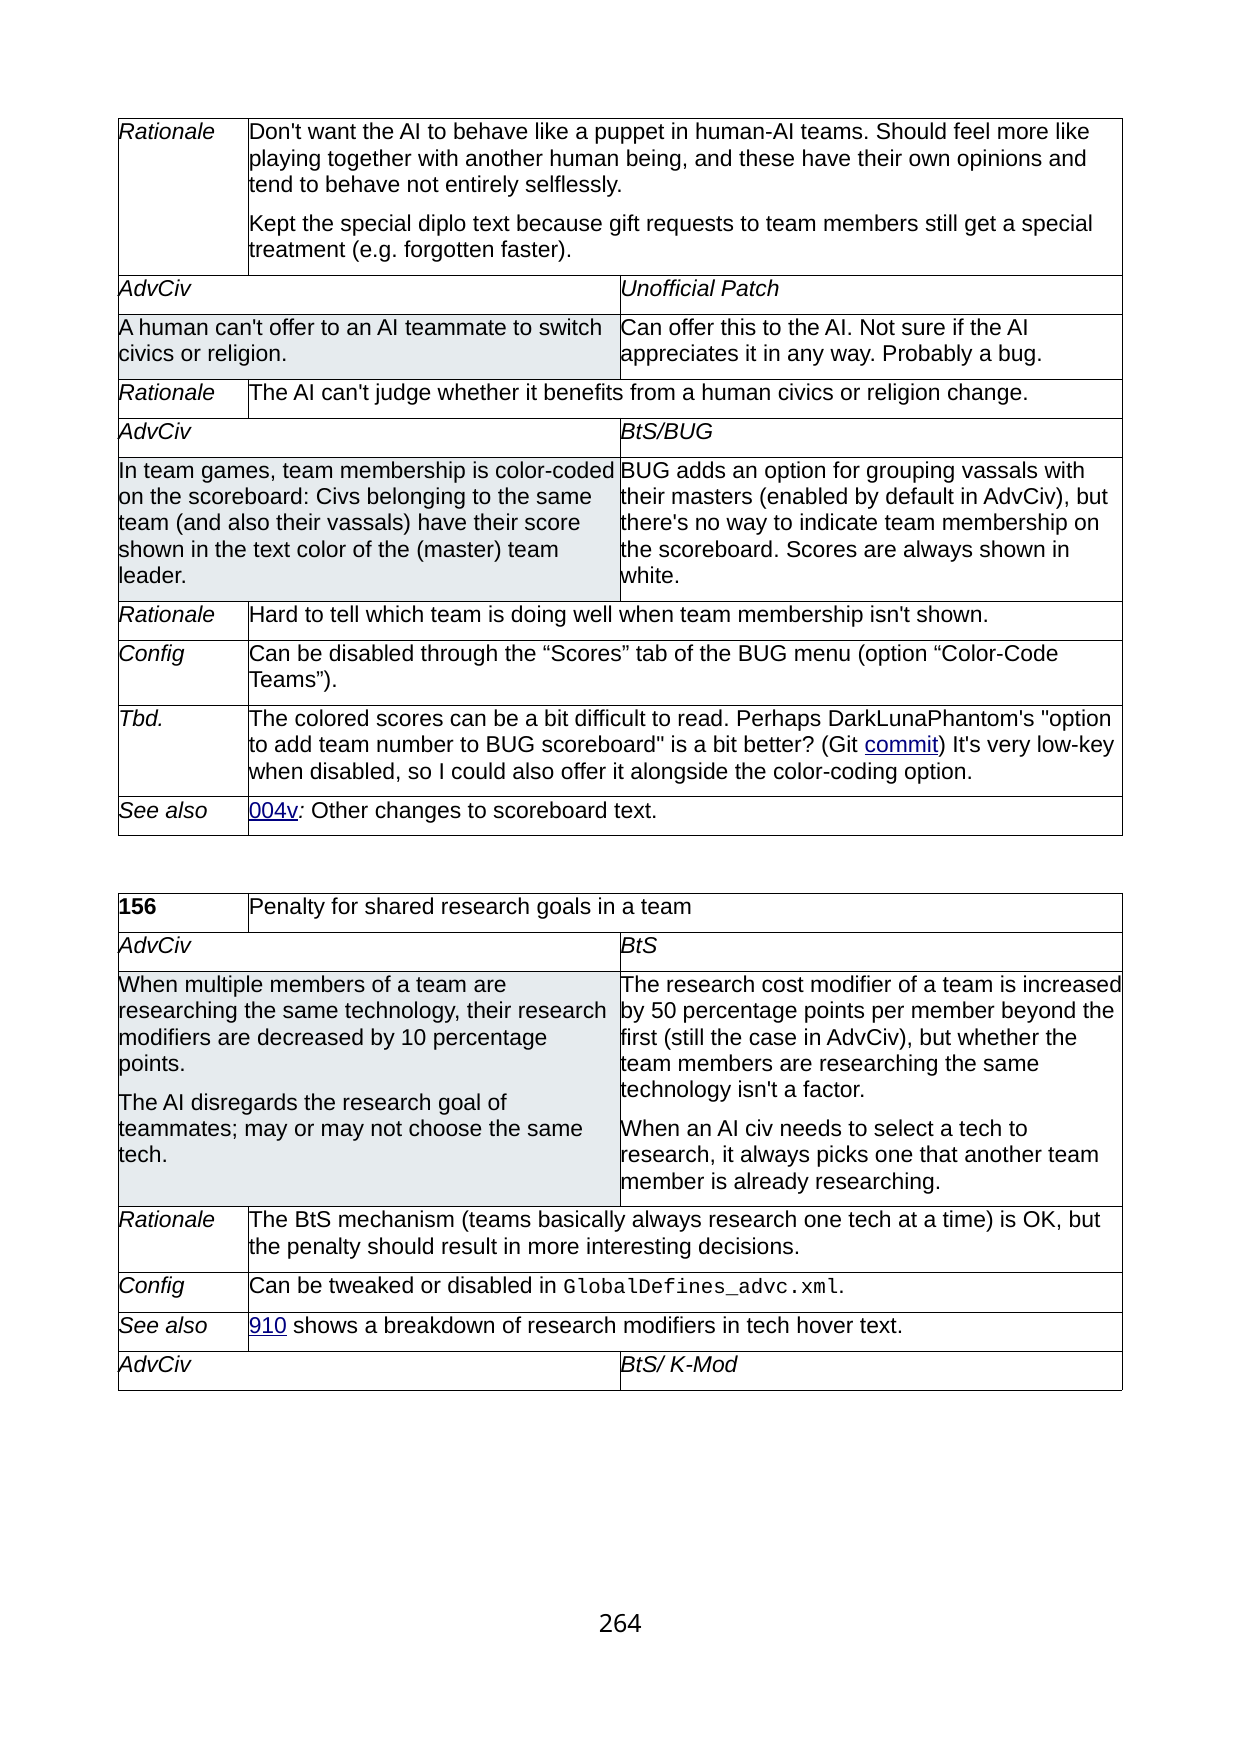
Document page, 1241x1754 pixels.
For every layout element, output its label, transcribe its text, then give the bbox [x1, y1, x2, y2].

table_cell AdvCiv [119, 419, 620, 457]
table_cell In team games, team membership is color-coded on the scoreboard: Civs belonging to the same team (and also their vassals) have their score shown in the text color of the (master) team leader. [119, 458, 620, 601]
table_cell AdvCiv [119, 1352, 620, 1389]
table_cell Rationale [119, 602, 248, 640]
table_cell AdvCiv [119, 276, 620, 314]
table_cell Can be tweaked or disabled in GlobalDefines_advc.xml. [249, 1273, 1122, 1312]
table_cell BUG adds an option for grouping vassals with their masters (enabled by default in AdvCiv), but there's no way to indicate team membership on the scoreboard. Scores are always shown in white. [621, 458, 1122, 601]
table_cell The BtS mechanism (teams basically always research one tech at a time) is OK, but the penalty should result in more interesting decisions. [249, 1207, 1122, 1272]
table_cell A human can't offer to an AI teammate to switch civics or religion. [119, 315, 620, 379]
table_cell BtS [621, 933, 1122, 971]
table_cell Rationale [119, 119, 248, 275]
table_cell The AI can't judge whether it benefits from a human civics or religion change. [249, 380, 1122, 418]
table_cell Don't want the AI to behave like a puppet in human-AI teams. Should feel more like playing together with another human being, and these have their own opinions and tend to behave not entirely selflessly. Kept the special diplo text because gift requests to team members still get a special treatment (e.g. forgotten faster). [249, 119, 1122, 275]
table_cell Rationale [119, 380, 248, 418]
table_cell When multiple members of a team are researching the same technology, their research modifiers are decreased by 10 percentage points. The AI disregards the research goal of teammates; may or may not choose the same tech. [119, 972, 620, 1206]
table_cell Can be disabled through the “Scores” tab of the BUG menu (option “Color-Code Teams”). [249, 641, 1122, 705]
table_cell See also [119, 1313, 248, 1351]
table_cell Unofficial Patch [621, 276, 1122, 314]
table_cell Tbd. [119, 706, 248, 796]
table_cell BtS/BUG [621, 419, 1122, 457]
table_cell See also [119, 797, 248, 835]
table_cell The research cost modifier of a team is increased by 50 percentage points per member beyond the first (still the case in AdvCiv), but whether the team members are researching the same technology isn't a factor. When an AI civ needs to select a tech to research, it always picks one that another team member is already researching. [621, 972, 1122, 1206]
table_header Penalty for shared research goals in a team [249, 894, 1122, 932]
table_cell 004v: Other changes to scoreboard text. [249, 797, 1122, 835]
table_cell Config [119, 641, 248, 705]
table_cell Config [119, 1273, 248, 1312]
table_cell Can offer this to the AI. Not sure if the AI appreciates it in any way. Probably a bug. [621, 315, 1122, 379]
table_cell BtS/ K-Mod [621, 1352, 1122, 1389]
table_cell Rationale [119, 1207, 248, 1272]
table_header 156 [119, 894, 248, 932]
table_cell The colored scores can be a bit difficult to read. Perhaps DarkLunaPhantom's "option to add team number to BUG scoreboard" is a bit better? (Git commit) It's very low-key when disabled, so I could also offer it alongside the color-coding option. [249, 706, 1122, 796]
table_cell AdvCiv [119, 933, 620, 971]
table_cell 910 shows a breakdown of research modifiers in tech hover text. [249, 1313, 1122, 1351]
table_cell Hard to tell which team is doing well when team membership isn't shown. [249, 602, 1122, 640]
